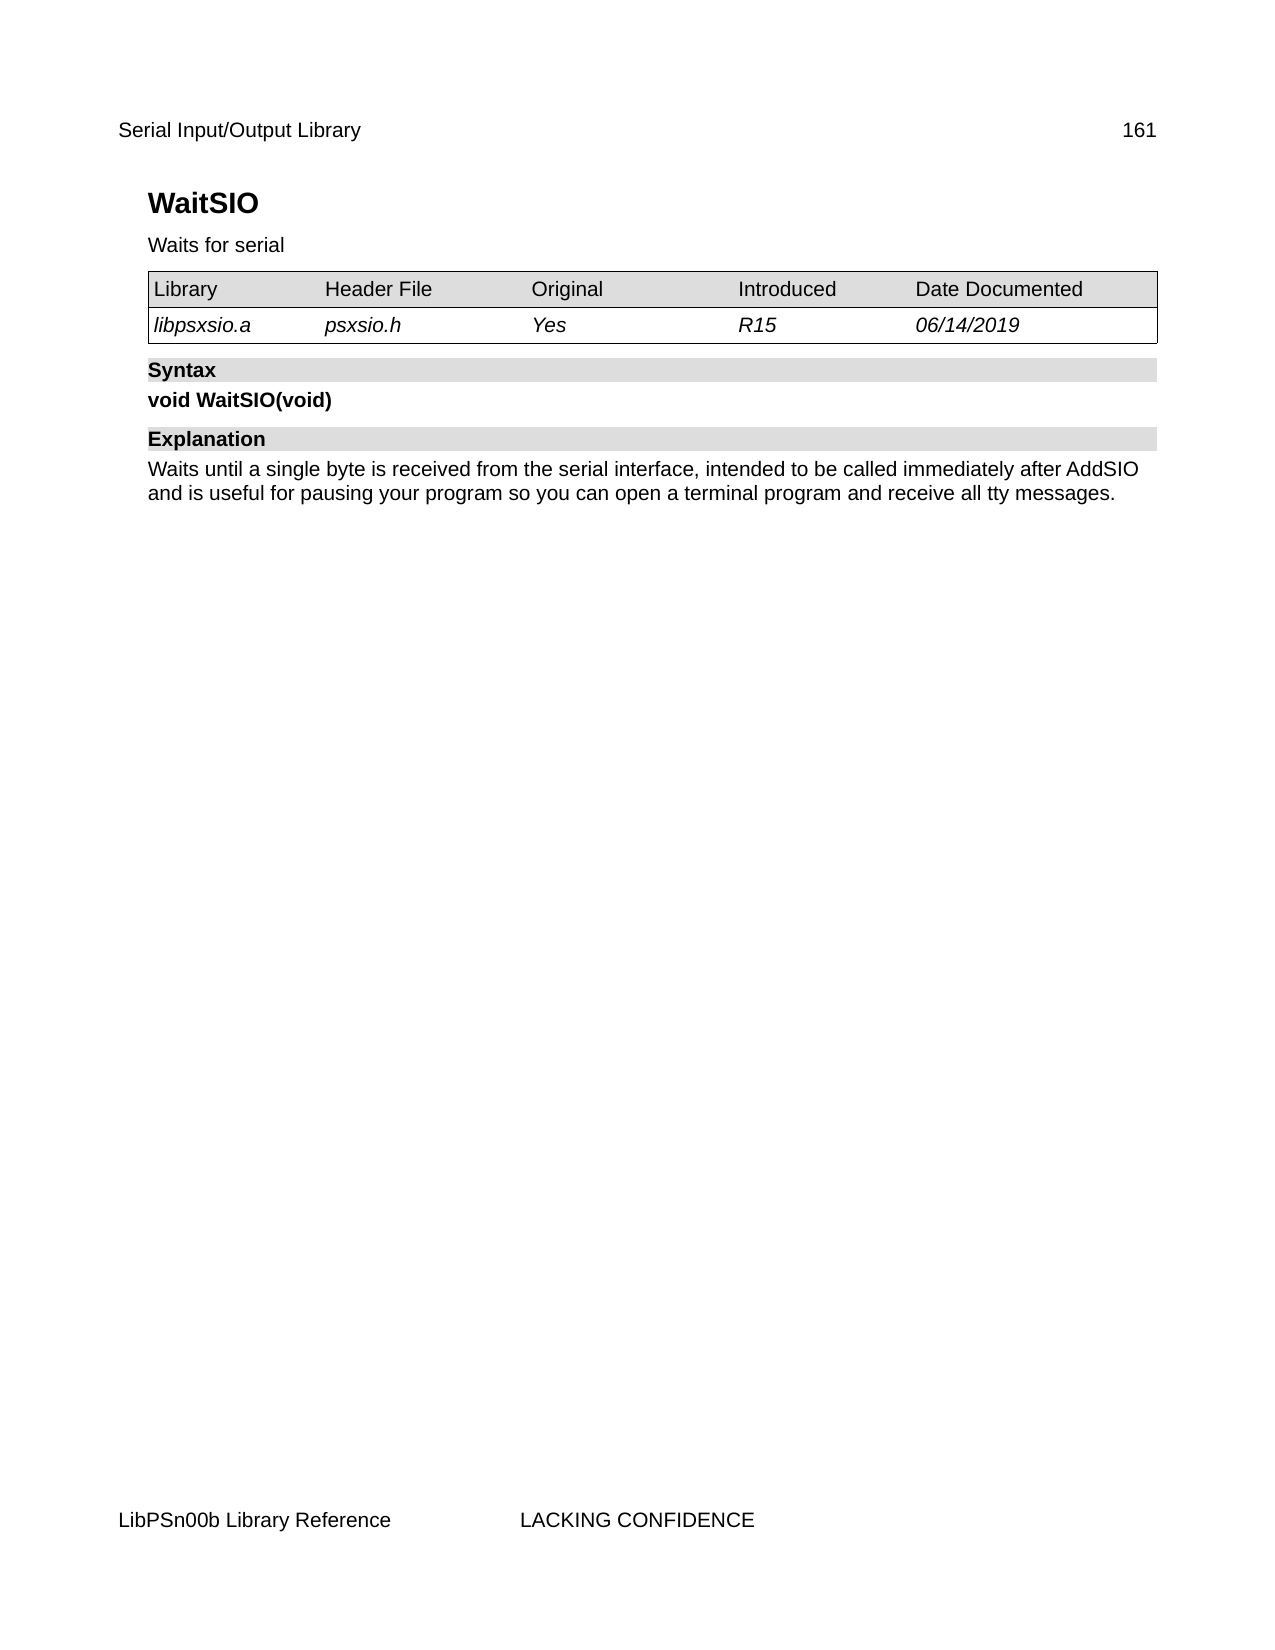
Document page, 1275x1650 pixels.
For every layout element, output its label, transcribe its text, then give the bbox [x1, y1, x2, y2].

text Waits for serial [148, 232, 1157, 256]
text Waits until a single byte is received from the serial interface, intended to be called immediately after AddSIO and is useful for pausing your program so you can open a terminal program and receive all tty messages. [148, 457, 1157, 504]
subtitle Syntax [148, 358, 1157, 382]
text Library Header File Original Introduced Date Documented [149, 272, 1157, 307]
text void WaitSIO(void) [148, 388, 1157, 412]
subtitle Explanation [148, 427, 1157, 451]
text libpsxsio.a psxsio.h Yes R15 06/14/2019 [149, 308, 1157, 343]
subtitle WaitSIO [148, 186, 1157, 220]
